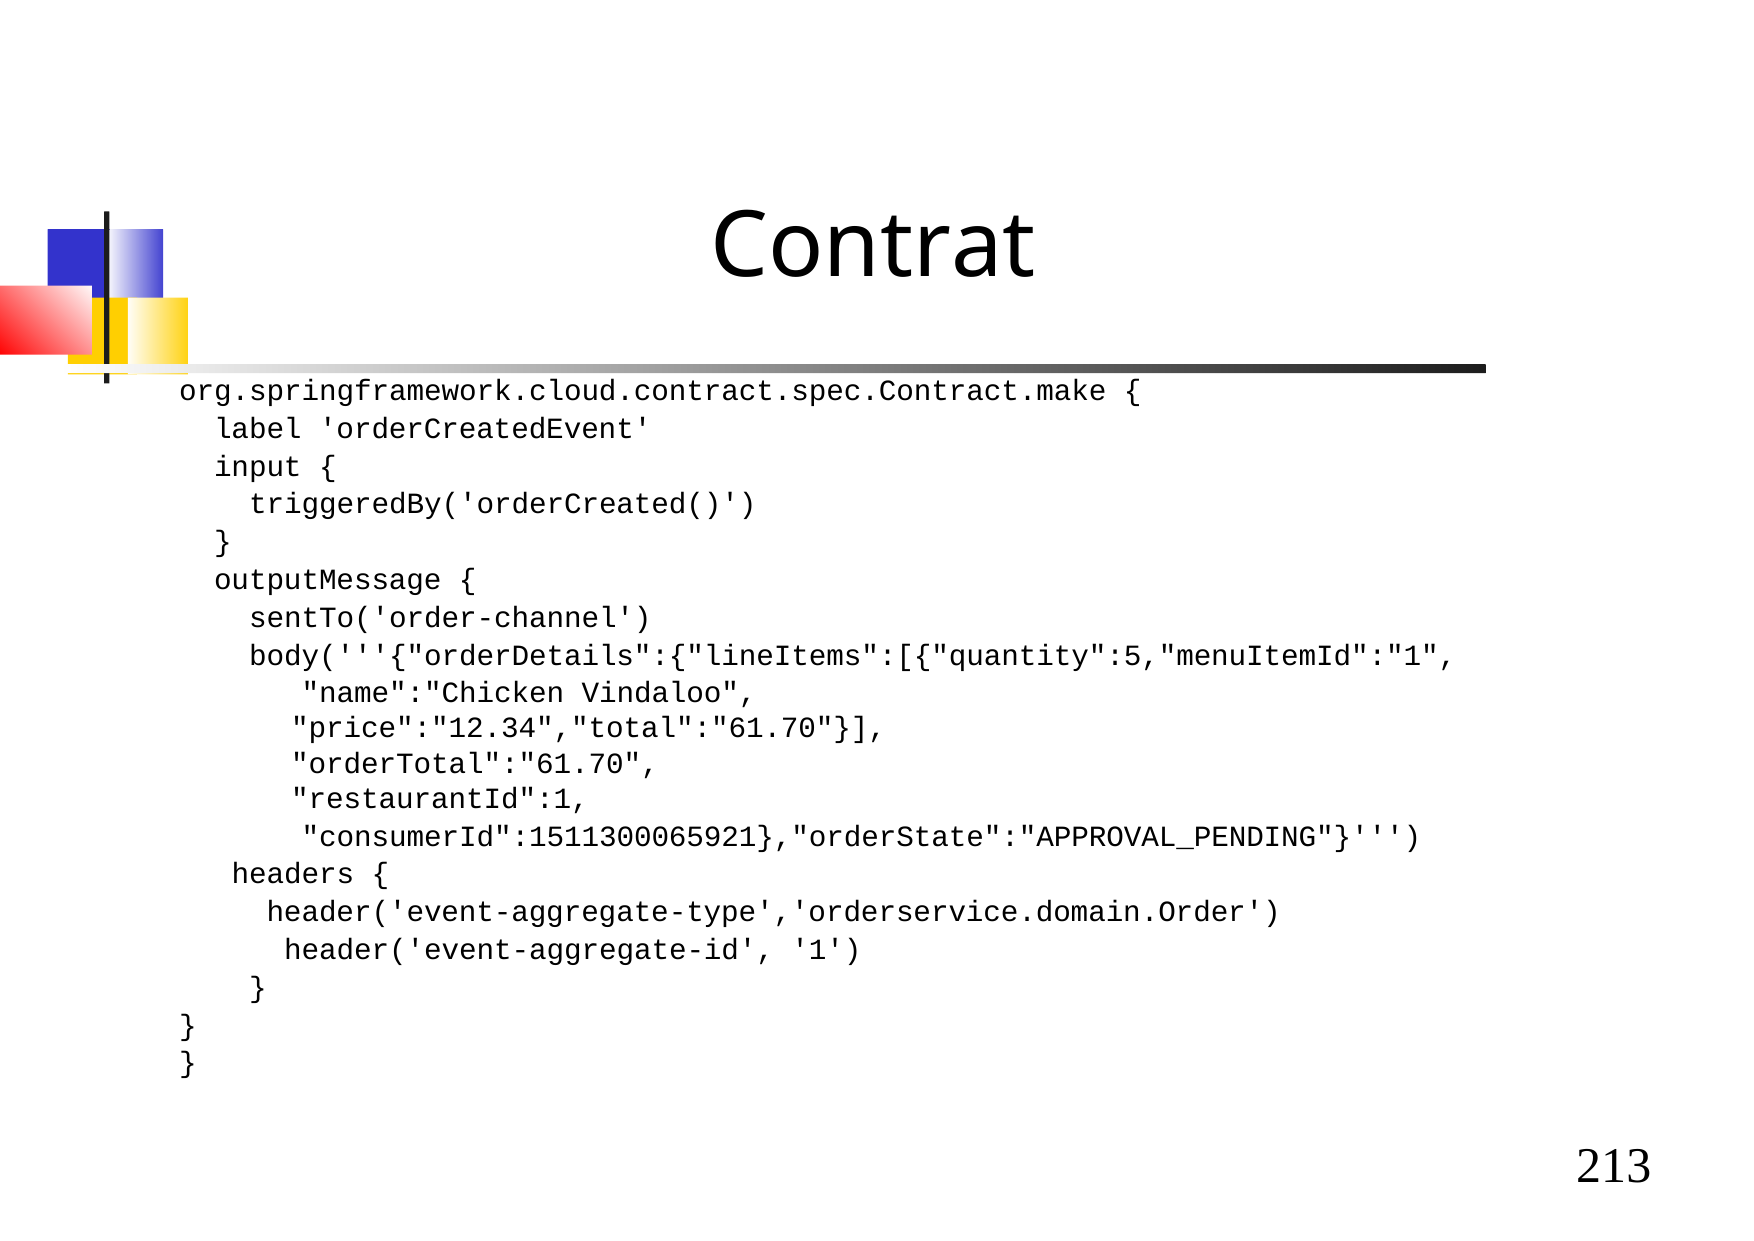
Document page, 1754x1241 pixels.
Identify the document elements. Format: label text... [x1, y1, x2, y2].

title Contrat [179, 139, 1567, 351]
list org.springframework.cloud.contract.spec.Contract.make { label 'orderCreatedEvent' input { triggeredBy('orderCreated()') } outputMessage { sentTo('order-channel') body('''{"orderDetails":{"lineItems":[{"quantity":5,"menuItemId":"1", "name":"Chicken Vindaloo", "price":"12.34","total":"61.70"}], "orderTotal":"61.70", "restaurantId":1, "consumerId":1511300065921},"orderState":"APPROVAL_PENDING"}''') headers { header('event-aggregate-type','orderservice.domain.Order') header('event-aggregate-id', '1') } } } [179, 371, 1567, 1091]
